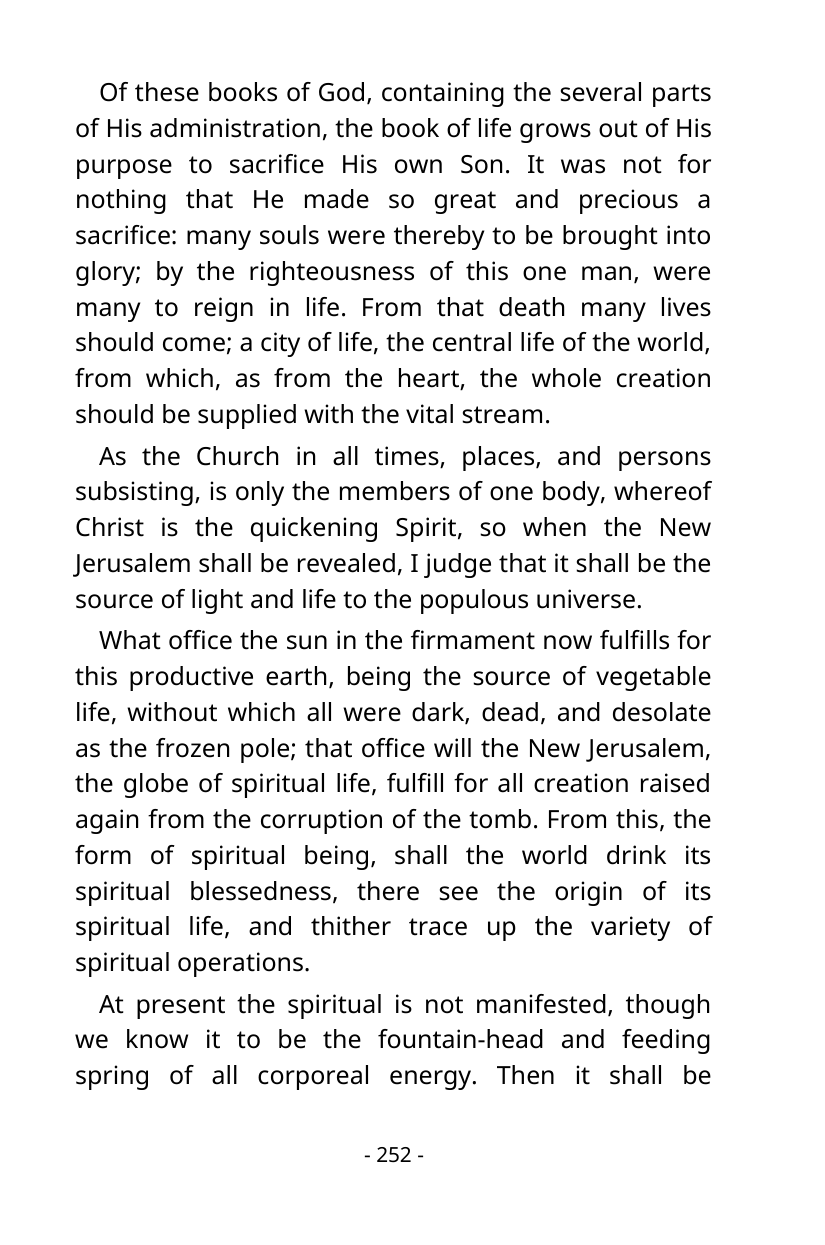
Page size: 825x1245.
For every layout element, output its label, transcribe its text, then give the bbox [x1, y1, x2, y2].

text What office the sun in the firmament now fulfills for this productive earth, being the source of vegetable life, without which all were dark, dead, and desolate as the frozen pole; that office will the New Jerusalem, the globe of spiritual life, fulfill for all creation raised again from the corruption of the tomb. From this, the form of spiritual being, shall the world drink its spiritual blessedness, there see the origin of its spiritual life, and thither trace up the variety of spiritual operations. [75, 623, 712, 979]
text Of these books of God, containing the several parts of His administration, the book of life grows out of His purpose to sacrifice His own Son. It was not for nothing that He made so great and precious a sacrifice: many souls were thereby to be brought into glory; by the righteousness of this one man, were many to reign in life. From that death many lives should come; a city of life, the central life of the world, from which, as from the heart, the whole creation should be supplied with the vital stream. [75, 75, 712, 431]
text As the Church in all times, places, and persons subsisting, is only the members of one body, whereof Christ is the quickening Spirit, so when the New Jerusalem shall be revealed, I judge that it shall be the source of light and life to the populous universe. [75, 438, 712, 615]
text At present the spiritual is not manifested, though we know it to be the fountain-head and feeding spring of all corporeal energy. Then it shall be [75, 986, 712, 1092]
